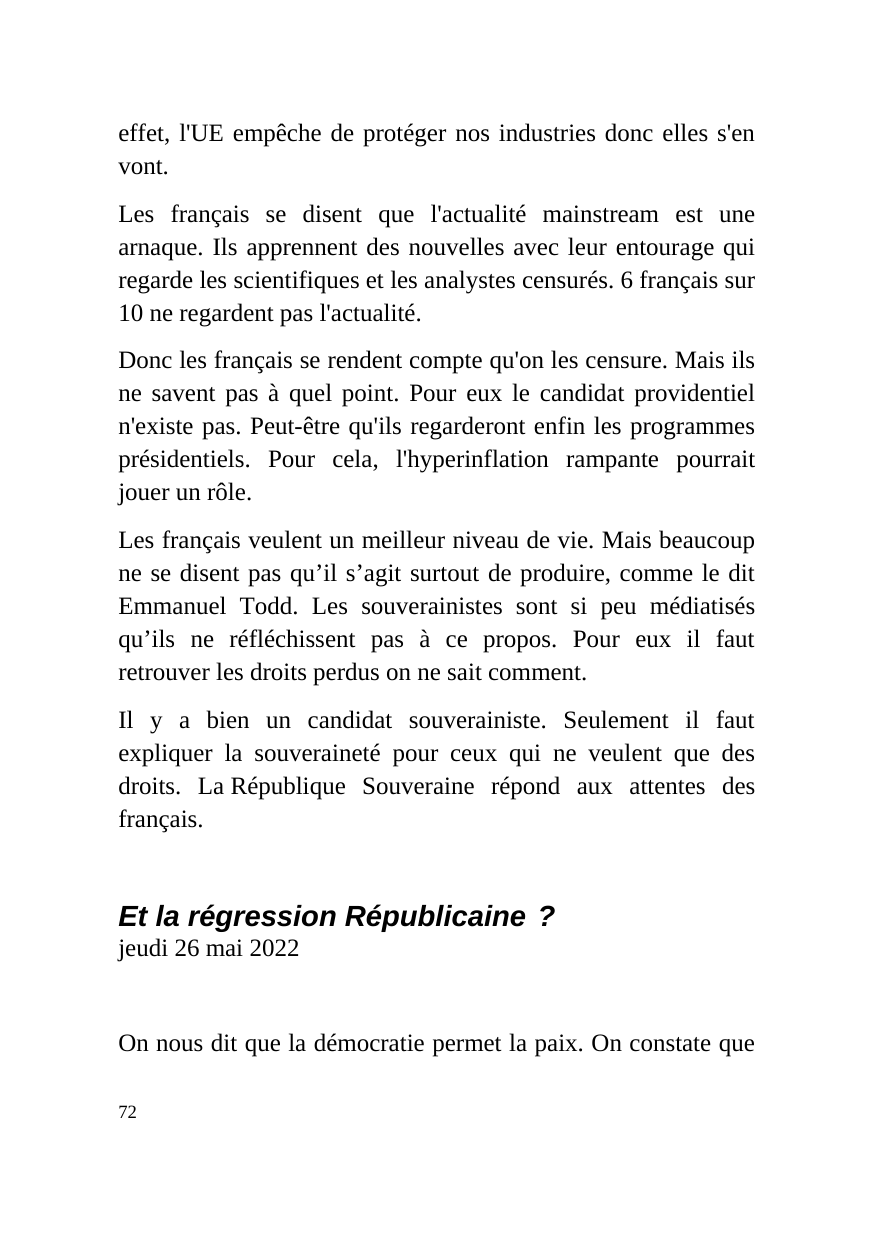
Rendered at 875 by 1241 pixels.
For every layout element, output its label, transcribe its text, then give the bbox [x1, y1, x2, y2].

text jeudi 26 mai 2022 [118, 933, 756, 961]
text Les français se disent que l'actualité mainstream est une arnaque. Ils apprennent des nouvelles avec leur entourage qui regarde les scientifiques et les analystes censurés. 6 français sur 10 ne regardent pas l'actualité. [118, 199, 756, 327]
subtitle Et la régression Républicaine ? [118, 899, 756, 933]
text On nous dit que la démocratie permet la paix. On constate que [118, 1028, 756, 1057]
text effet, l'UE empêche de protéger nos industries donc elles s'en vont. [118, 118, 756, 180]
text Les français veulent un meilleur niveau de vie. Mais beaucoup ne se disent pas qu’il s’agit surtout de produire, comme le dit Emmanuel Todd. Les souverainistes sont si peu médiatisés qu’ils ne réfléchissent pas à ce propos. Pour eux il faut retrouver les droits perdus on ne sait comment. [118, 525, 756, 686]
text Donc les français se rendent compte qu'on les censure. Mais ils ne savent pas à quel point. Pour eux le candidat providentiel n'existe pas. Peut-être qu'ils regarderont enfin les programmes présidentiels. Pour cela, l'hyperinflation rampante pourrait jouer un rôle. [118, 345, 756, 506]
text Il y a bien un candidat souverainiste. Seulement il faut expliquer la souveraineté pour ceux qui ne veulent que des droits. La République Souveraine répond aux attentes des français. [118, 705, 756, 833]
